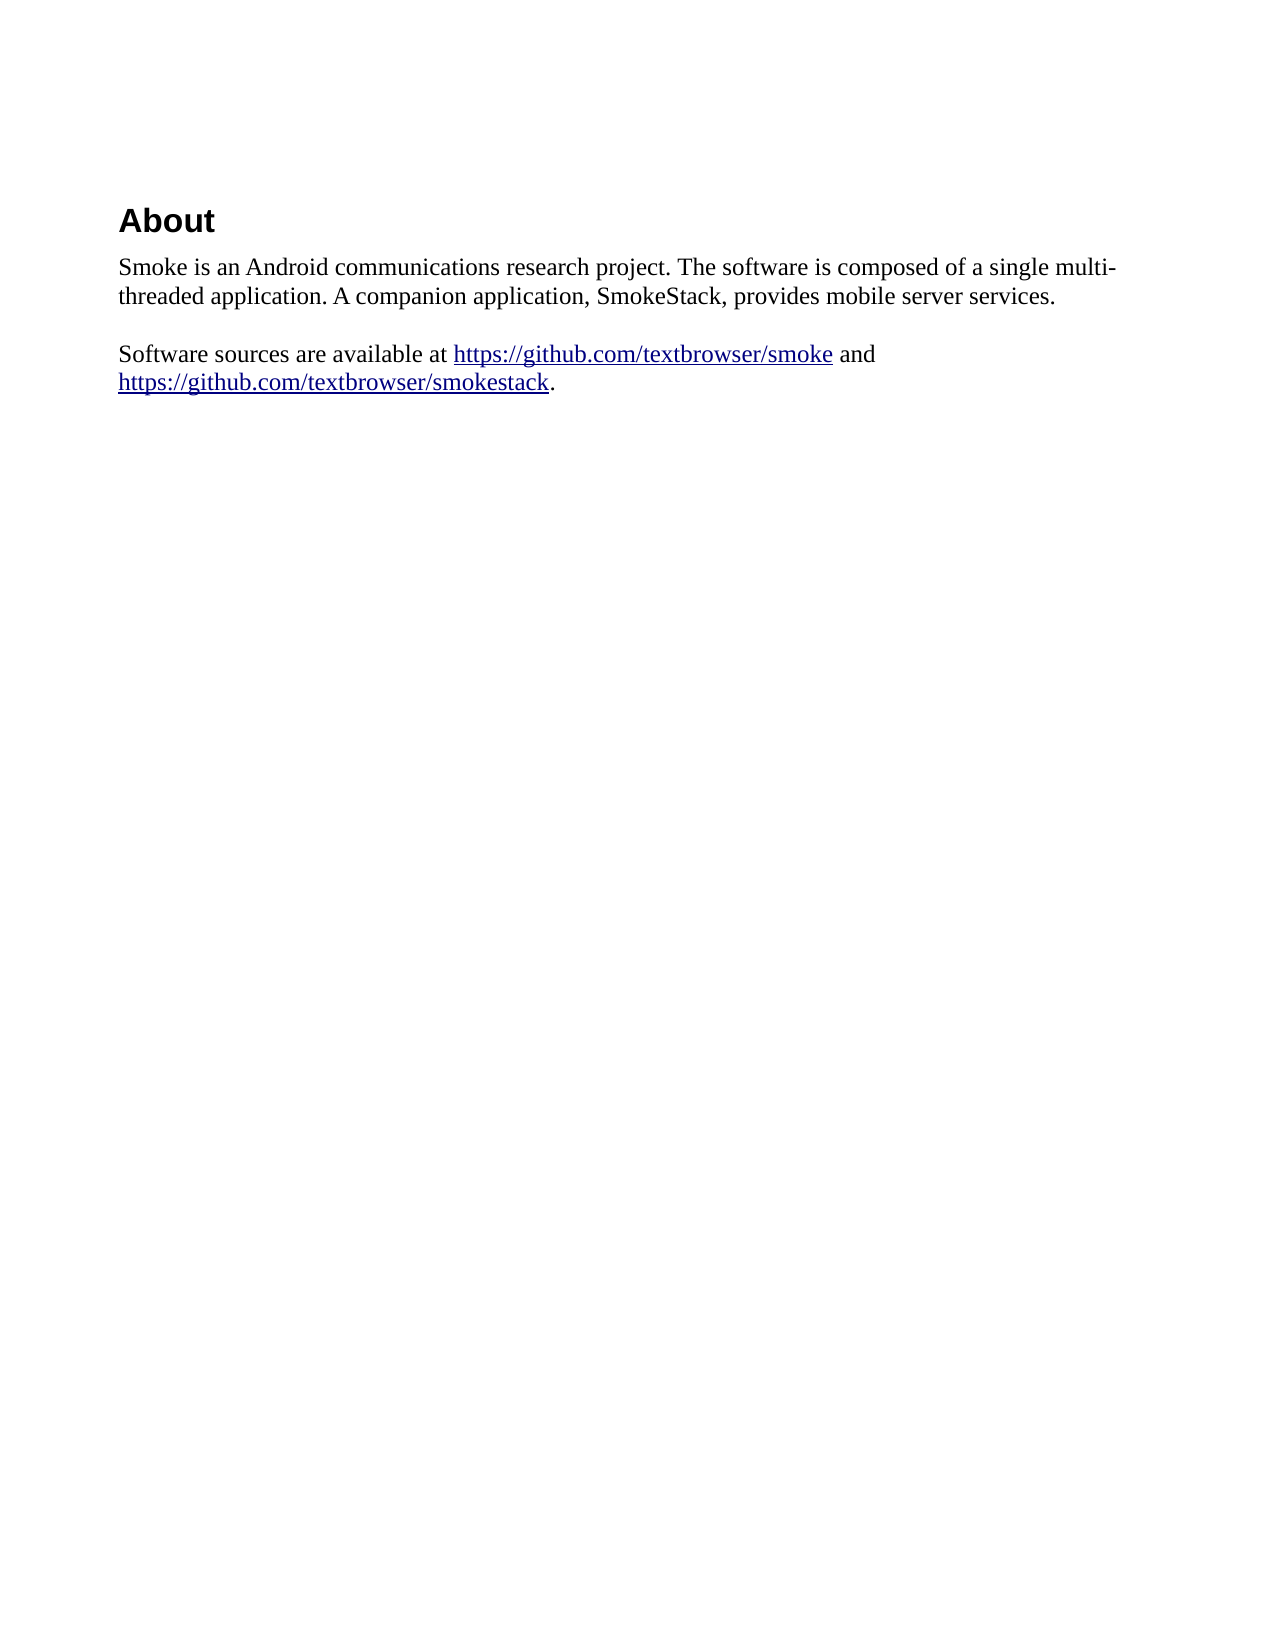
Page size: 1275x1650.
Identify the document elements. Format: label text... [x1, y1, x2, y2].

text Software sources are available at https://github.com/textbrowser/smoke and https://github.com/textbrowser/smokestack. [118, 339, 1157, 396]
subtitle About [118, 201, 1157, 240]
text Smoke is an Android communications research project. The software is composed of a single multi-threaded application. A companion application, SmokeStack, provides mobile server services. [118, 252, 1157, 310]
